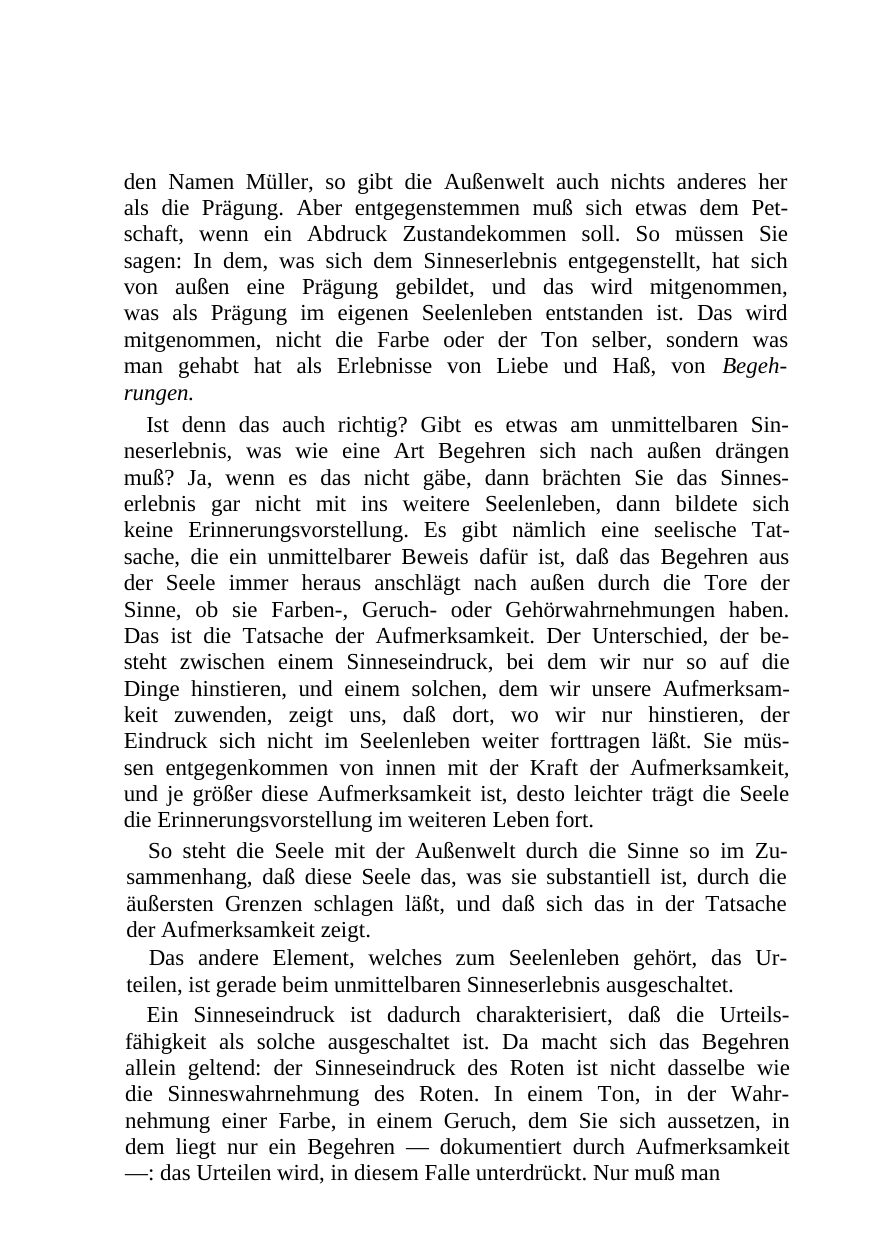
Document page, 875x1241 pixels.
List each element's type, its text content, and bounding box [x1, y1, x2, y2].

text den Namen Müller, so gibt die Außenwelt auch nichts anderes her als die Prägung. Aber entgegenstemmen muß sich etwas dem Pet- schaft, wenn ein Abdruck Zustandekommen soll. So müssen Sie sagen: In dem, was sich dem Sinneserlebnis entgegenstellt, hat sich von außen eine Prägung gebildet, und das wird mitgenommen, was als Prägung im eigenen Seelenleben entstanden ist. Das wird mitgenommen, nicht die Farbe oder der Ton selber, sondern was man gehabt hat als Erlebnisse von Liebe und Haß, von Begeh- rungen. [123, 168, 789, 405]
text Ein Sinneseindruck ist dadurch charakterisiert, daß die Urteils- fähigkeit als solche ausgeschaltet ist. Da macht sich das Begehren allein geltend: der Sinneseindruck des Roten ist nicht dasselbe wie die Sinneswahrnehmung des Roten. In einem Ton, in der Wahr- nehmung einer Farbe, in einem Geruch, dem Sie sich aussetzen, in dem liegt nur ein Begehren — dokumentiert durch Aufmerksamkeit —: das Urteilen wird, in diesem Falle unterdrückt. Nur muß man [125, 1001, 791, 1186]
text Ist denn das auch richtig? Gibt es etwas am unmittelbaren Sin- neserlebnis, was wie eine Art Begehren sich nach außen drängen muß? Ja, wenn es das nicht gäbe, dann brächten Sie das Sinnes- erlebnis gar nicht mit ins weitere Seelenleben, dann bildete sich keine Erinnerungsvorstellung. Es gibt nämlich eine seelische Tat- sache, die ein unmittelbarer Beweis dafür ist, daß das Begehren aus der Seele immer heraus anschlägt nach außen durch die Tore der Sinne, ob sie Farben-, Geruch- oder Gehörwahrnehmungen haben. Das ist die Tatsache der Aufmerksamkeit. Der Unterschied, der be- steht zwischen einem Sinneseindruck, bei dem wir nur so auf die Dinge hinstieren, und einem solchen, dem wir unsere Aufmerksam- keit zuwenden, zeigt uns, daß dort, wo wir nur hinstieren, der Eindruck sich nicht im Seelenleben weiter forttragen läßt. Sie müs- sen entgegenkommen von innen mit der Kraft der Aufmerksamkeit, und je größer diese Aufmerksamkeit ist, desto leichter trägt die Seele die Erinnerungsvorstellung im weiteren Leben fort. [123, 411, 791, 833]
text Das andere Element, welches zum Seelenleben gehört, das Ur- teilen, ist gerade beim unmittelbaren Sinneserlebnis ausgeschaltet. [126, 944, 788, 997]
text So steht die Seele mit der Außenwelt durch die Sinne so im Zu- sammenhang, daß diese Seele das, was sie substantiell ist, durch die äußersten Grenzen schlagen läßt, und daß sich das in der Tatsache der Aufmerksamkeit zeigt. [126, 837, 788, 942]
